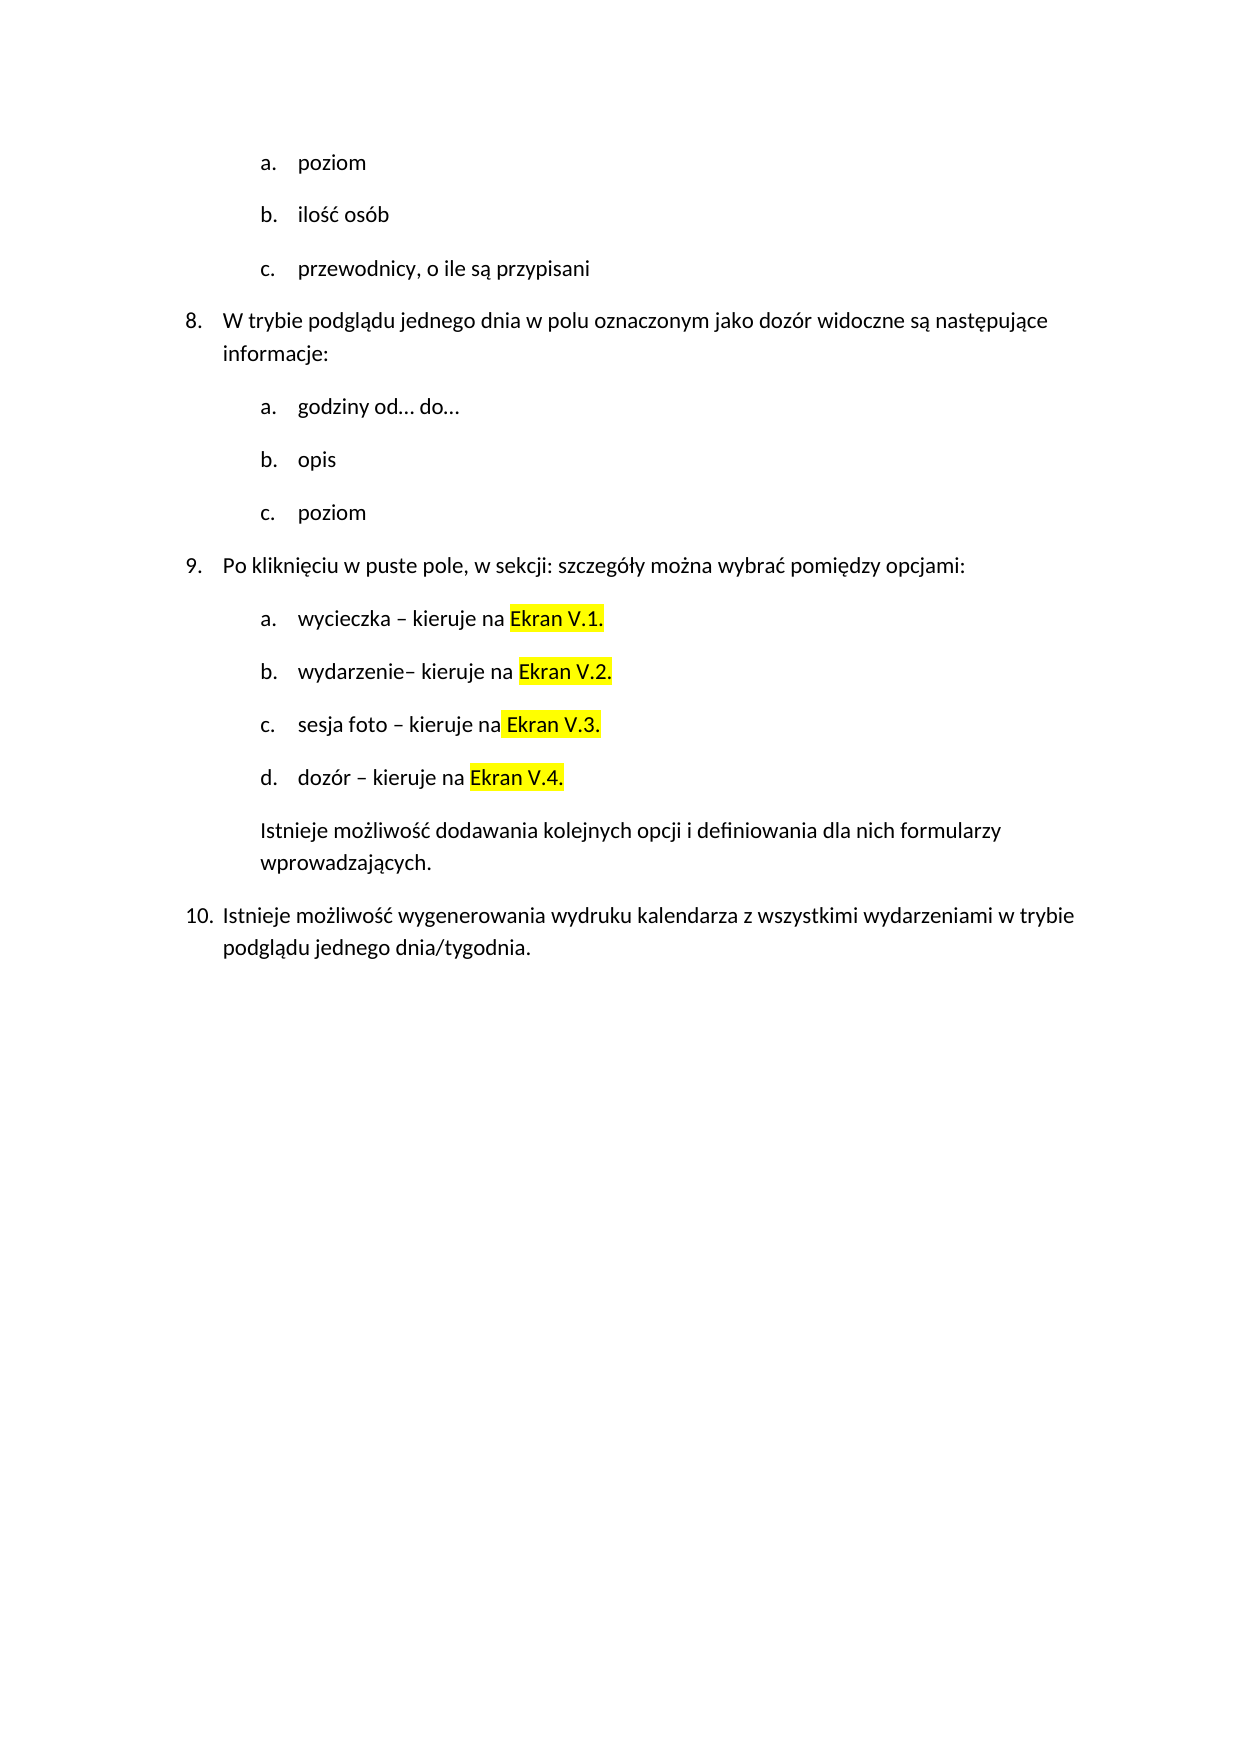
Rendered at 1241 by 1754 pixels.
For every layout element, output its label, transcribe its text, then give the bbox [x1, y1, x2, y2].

list opis [260, 445, 1093, 473]
list wycieczka – kieruje na Ekran V.1. [260, 604, 1093, 632]
list Istnieje możliwość wygenerowania wydruku kalendarza z wszystkimi wydarzeniami w trybie podglądu jednego dnia/tygodnia. [185, 901, 1093, 961]
list W trybie podglądu jednego dnia w polu oznaczonym jako dozór widoczne są następujące informacje: [185, 307, 1093, 367]
list wydarzenie– kieruje na Ekran V.2. [260, 657, 1093, 685]
text Istnieje możliwość dodawania kolejnych opcji i definiowania dla nich formularzy wprowadzających. [260, 816, 1093, 876]
list przewodnicy, o ile są przypisani [260, 254, 1093, 282]
list godziny od… do… [260, 392, 1093, 420]
list ilość osób [260, 201, 1093, 229]
list poziom [260, 148, 1093, 176]
list dozór – kieruje na Ekran V.4. [260, 763, 1093, 791]
list sesja foto – kieruje na Ekran V.3. [260, 710, 1093, 738]
list Po kliknięciu w puste pole, w sekcji: szczegóły można wybrać pomiędzy opcjami: [185, 551, 1093, 579]
list poziom [260, 498, 1093, 526]
